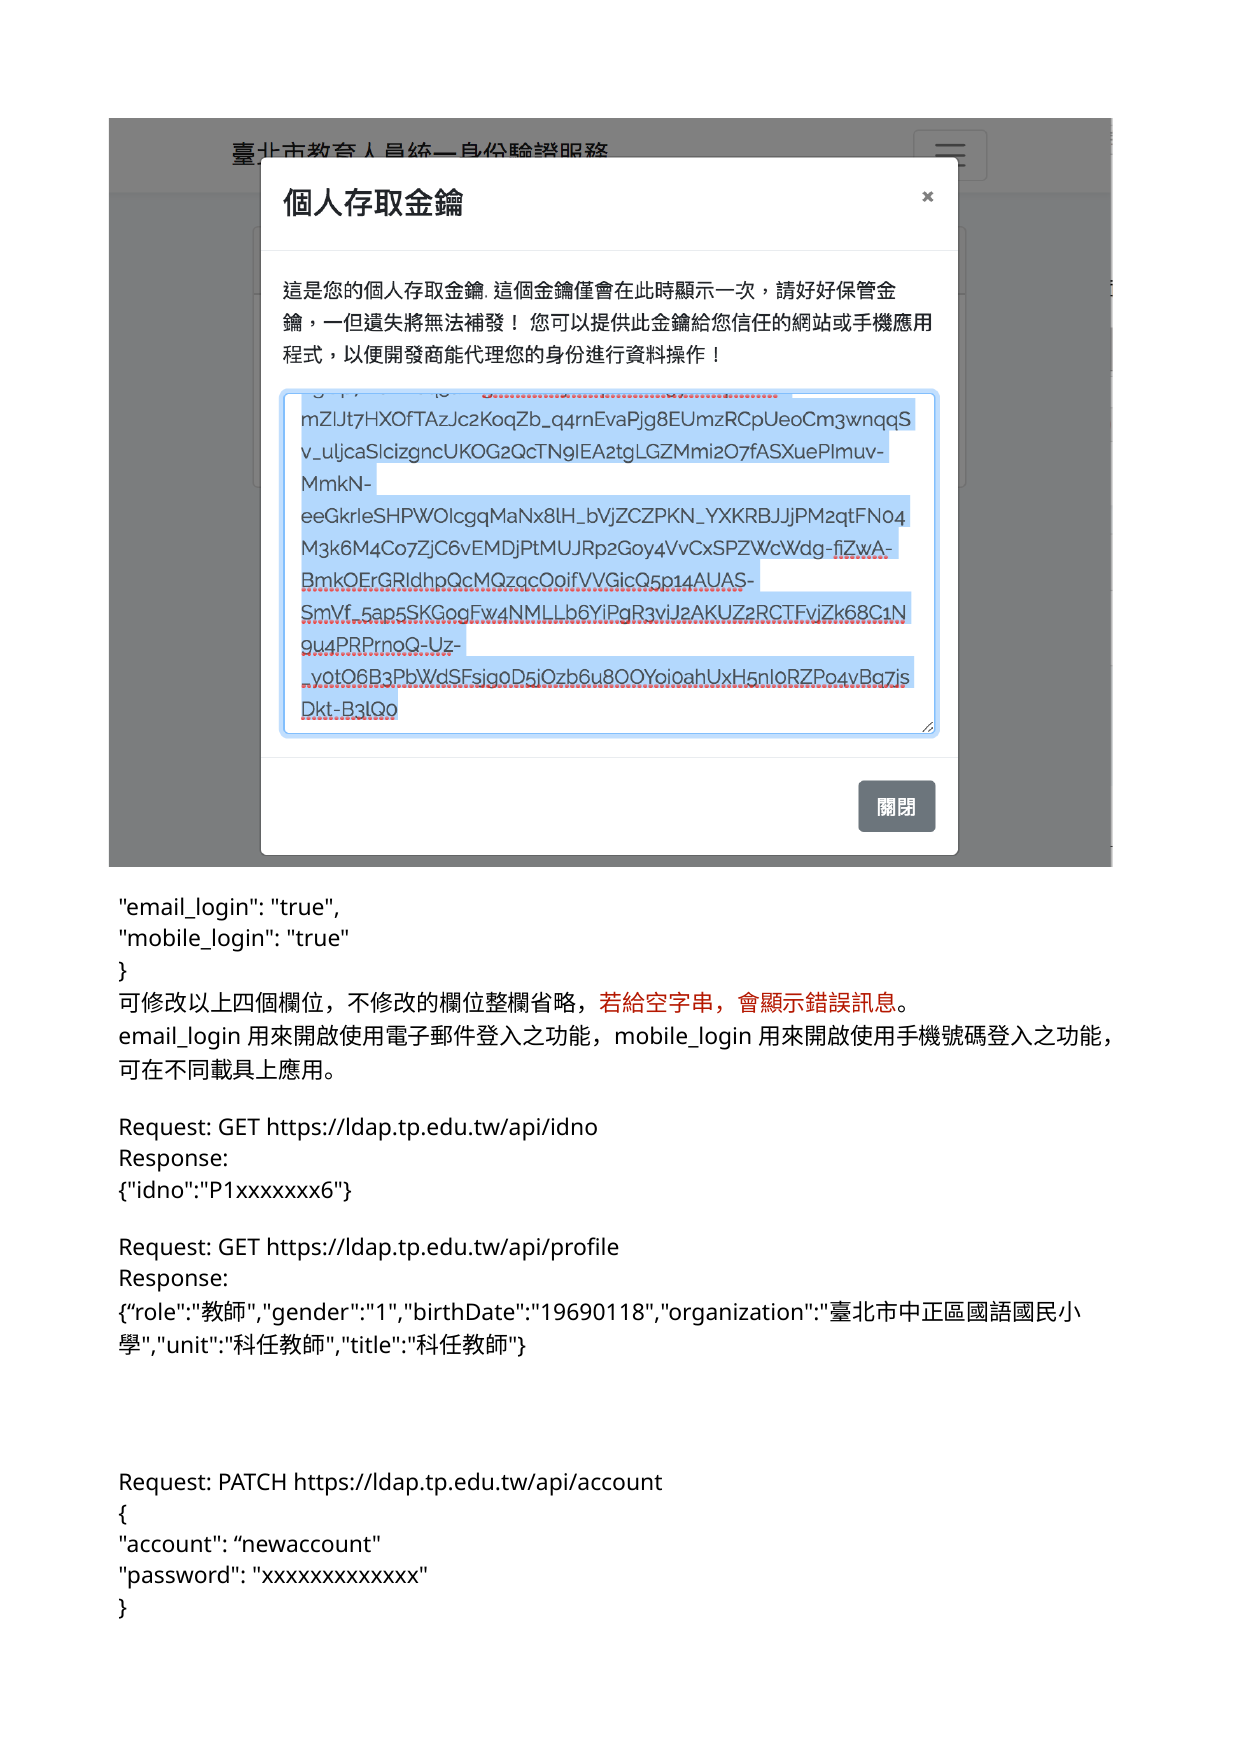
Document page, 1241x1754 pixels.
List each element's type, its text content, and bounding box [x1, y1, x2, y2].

text } [118, 1591, 1122, 1622]
text "account": “newaccount" [118, 1528, 1122, 1559]
text 可修改以上四個欄位，不修改的欄位整欄省略，若給空字串，會顯示錯誤訊息。 [118, 985, 1122, 1018]
text {“role":"教師","gender":"1","birthDate":"19690118","organization":"臺北市中正區國語國民小學","unit":"科任教師","title":"科任教師"} [118, 1294, 1122, 1360]
text } [118, 954, 1122, 985]
text "mobile_login": "true" [118, 922, 1122, 954]
picture [108, 118, 1113, 867]
text email_login 用來開啟使用電子郵件登入之功能，mobile_login 用來開啟使用手機號碼登入之功能，可在不同載具上應用。 [118, 1018, 1122, 1085]
text Request: GET https://ldap.tp.edu.tw/api/profile [118, 1231, 1122, 1262]
text Response: [118, 1262, 1122, 1294]
text {"idno":"P1xxxxxxx6"} [118, 1173, 1122, 1205]
text { [118, 1497, 1122, 1528]
text "email_login": "true", [118, 867, 1122, 922]
text Request: GET https://ldap.tp.edu.tw/api/idno [118, 1111, 1122, 1142]
text Response: [118, 1142, 1122, 1173]
text Request: PATCH https://ldap.tp.edu.tw/api/account [118, 1466, 1122, 1497]
text "password": "xxxxxxxxxxxxx" [118, 1559, 1122, 1591]
